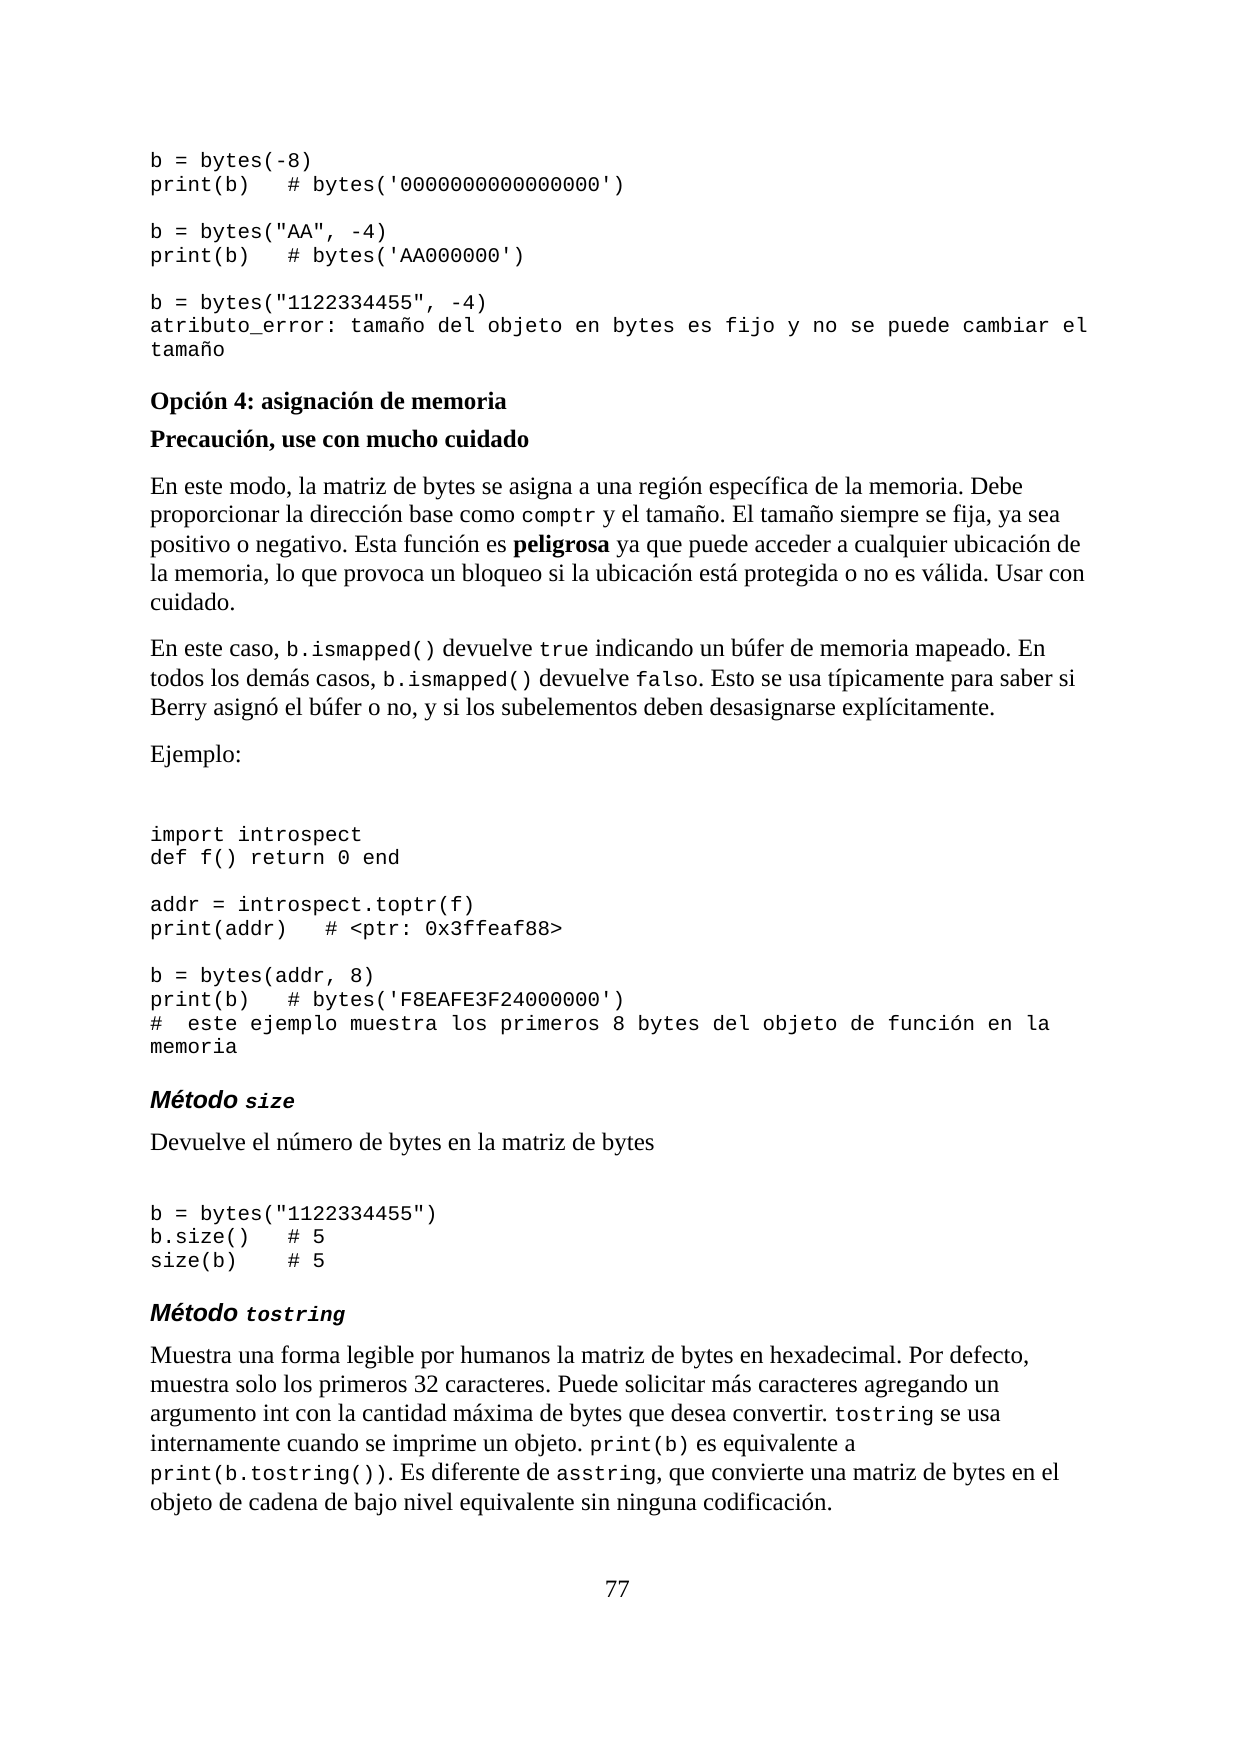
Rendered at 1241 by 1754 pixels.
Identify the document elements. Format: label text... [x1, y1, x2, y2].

subtitle Método size [150, 1085, 1090, 1114]
text import introspect [150, 823, 1090, 847]
text En este modo, la matriz de bytes se asigna a una región específica de la memoria. Debe proporcionar la dirección base como comptr y el tamaño. El tamaño siempre se fija, ya sea positivo o negativo. Esta función es peligrosa ya que puede acceder a cualquier ubicación de la memoria, lo que provoca un bloqueo si la ubicación está protegida o no es válida. Usar con cuidado. [150, 471, 1090, 615]
text atributo_error: tamaño del objeto en bytes es fijo y no se puede cambiar el tamaño [150, 316, 1090, 363]
text Opción 4: asignación de memoria [150, 386, 1090, 415]
text b = bytes("AA", -4) [150, 221, 1090, 244]
text Muestra una forma legible por humanos la matriz de bytes en hexadecimal. Por defecto, muestra solo los primeros 32 caracteres. Puede solicitar más caracteres agregando un argumento int con la cantidad máxima de bytes que desea convertir. tostring se usa internamente cuando se imprime un objeto. print(b) es equivalente a print(b.tostring()). Es diferente de asstring, que convierte una matriz de bytes en el objeto de cadena de bajo nivel equivalente sin ninguna codificación. [150, 1341, 1090, 1516]
text print(b) # bytes('AA000000') [150, 244, 1090, 268]
text b = bytes("1122334455", -4) [150, 292, 1090, 316]
text b.size() # 5 [150, 1226, 1090, 1250]
text print(b) # bytes('F8EAFE3F24000000') [150, 989, 1090, 1013]
subtitle Método tostring [150, 1298, 1090, 1328]
text # este ejemplo muestra los primeros 8 bytes del objeto de función en la memoria [150, 1013, 1090, 1060]
text print(addr) # <ptr: 0x3ffeaf88> [150, 918, 1090, 942]
text Precaución, use con mucho cuidado [150, 424, 1090, 453]
text b = bytes("1122334455") [150, 1202, 1090, 1226]
text En este caso, b.ismapped() devuelve true indicando un búfer de memoria mapeado. En todos los demás casos, b.ismapped() devuelve falso. Esto se usa típicamente para saber si Berry asignó el búfer o no, y si los subelementos deben desasignarse explícitamente. [150, 633, 1090, 721]
text b = bytes(addr, 8) [150, 965, 1090, 989]
text Devuelve el número de bytes en la matriz de bytes [150, 1127, 1090, 1156]
text b = bytes(-8) [150, 150, 1090, 174]
text size(b) # 5 [150, 1250, 1090, 1273]
text addr = introspect.toptr(f) [150, 894, 1090, 918]
text Ejemplo: [150, 739, 1090, 768]
text def f() return 0 end [150, 847, 1090, 871]
text print(b) # bytes('0000000000000000') [150, 174, 1090, 197]
